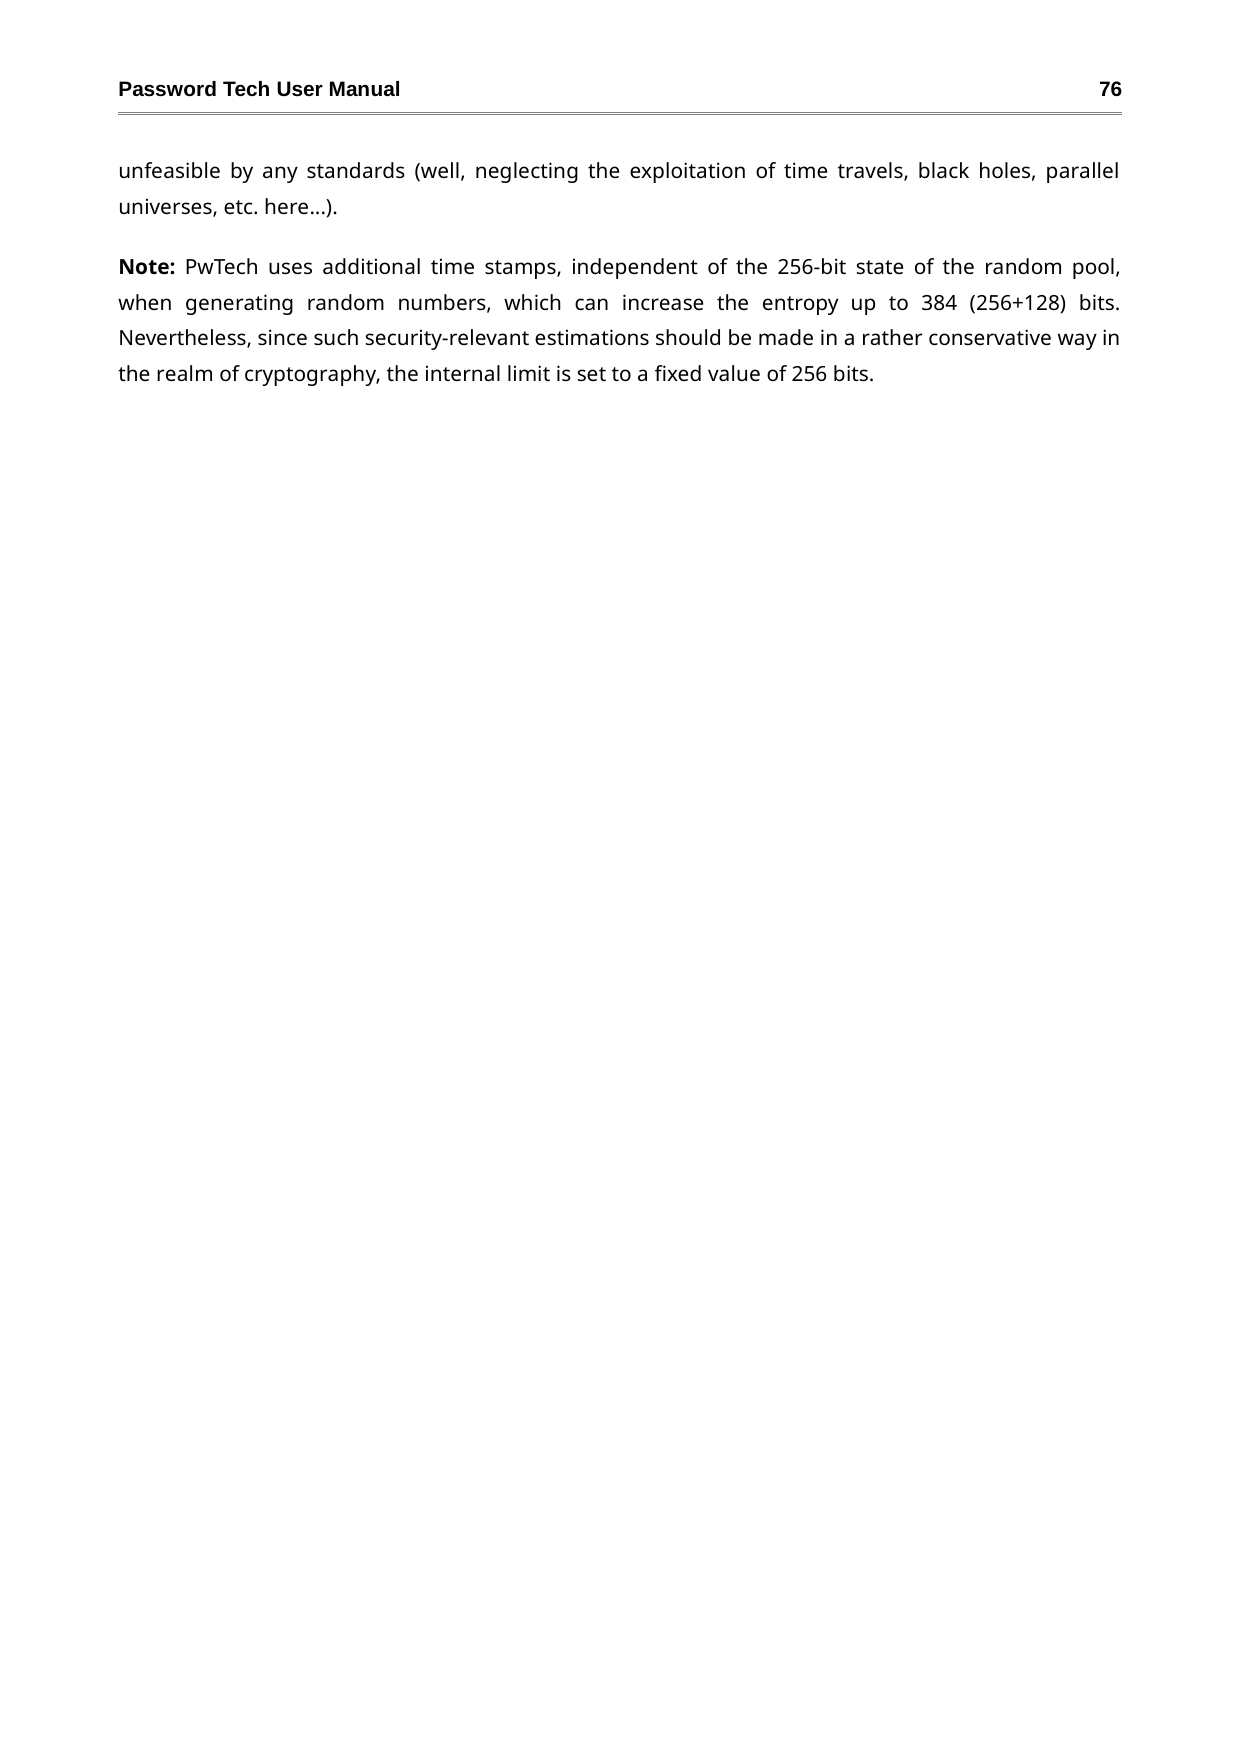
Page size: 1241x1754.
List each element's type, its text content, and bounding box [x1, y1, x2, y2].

text unfeasible by any standards (well, neglecting the exploitation of time travels, black holes, parallel universes, etc. here...). [118, 156, 1122, 220]
text Note: PwTech uses additional time stamps, independent of the 256-bit state of the random pool, when generating random numbers, which can increase the entropy up to 384 (256+128) bits. Nevertheless, since such security-relevant estimations should be made in a rather conservative way in the realm of cryptography, the internal limit is set to a fixed value of 256 bits. [118, 252, 1122, 387]
